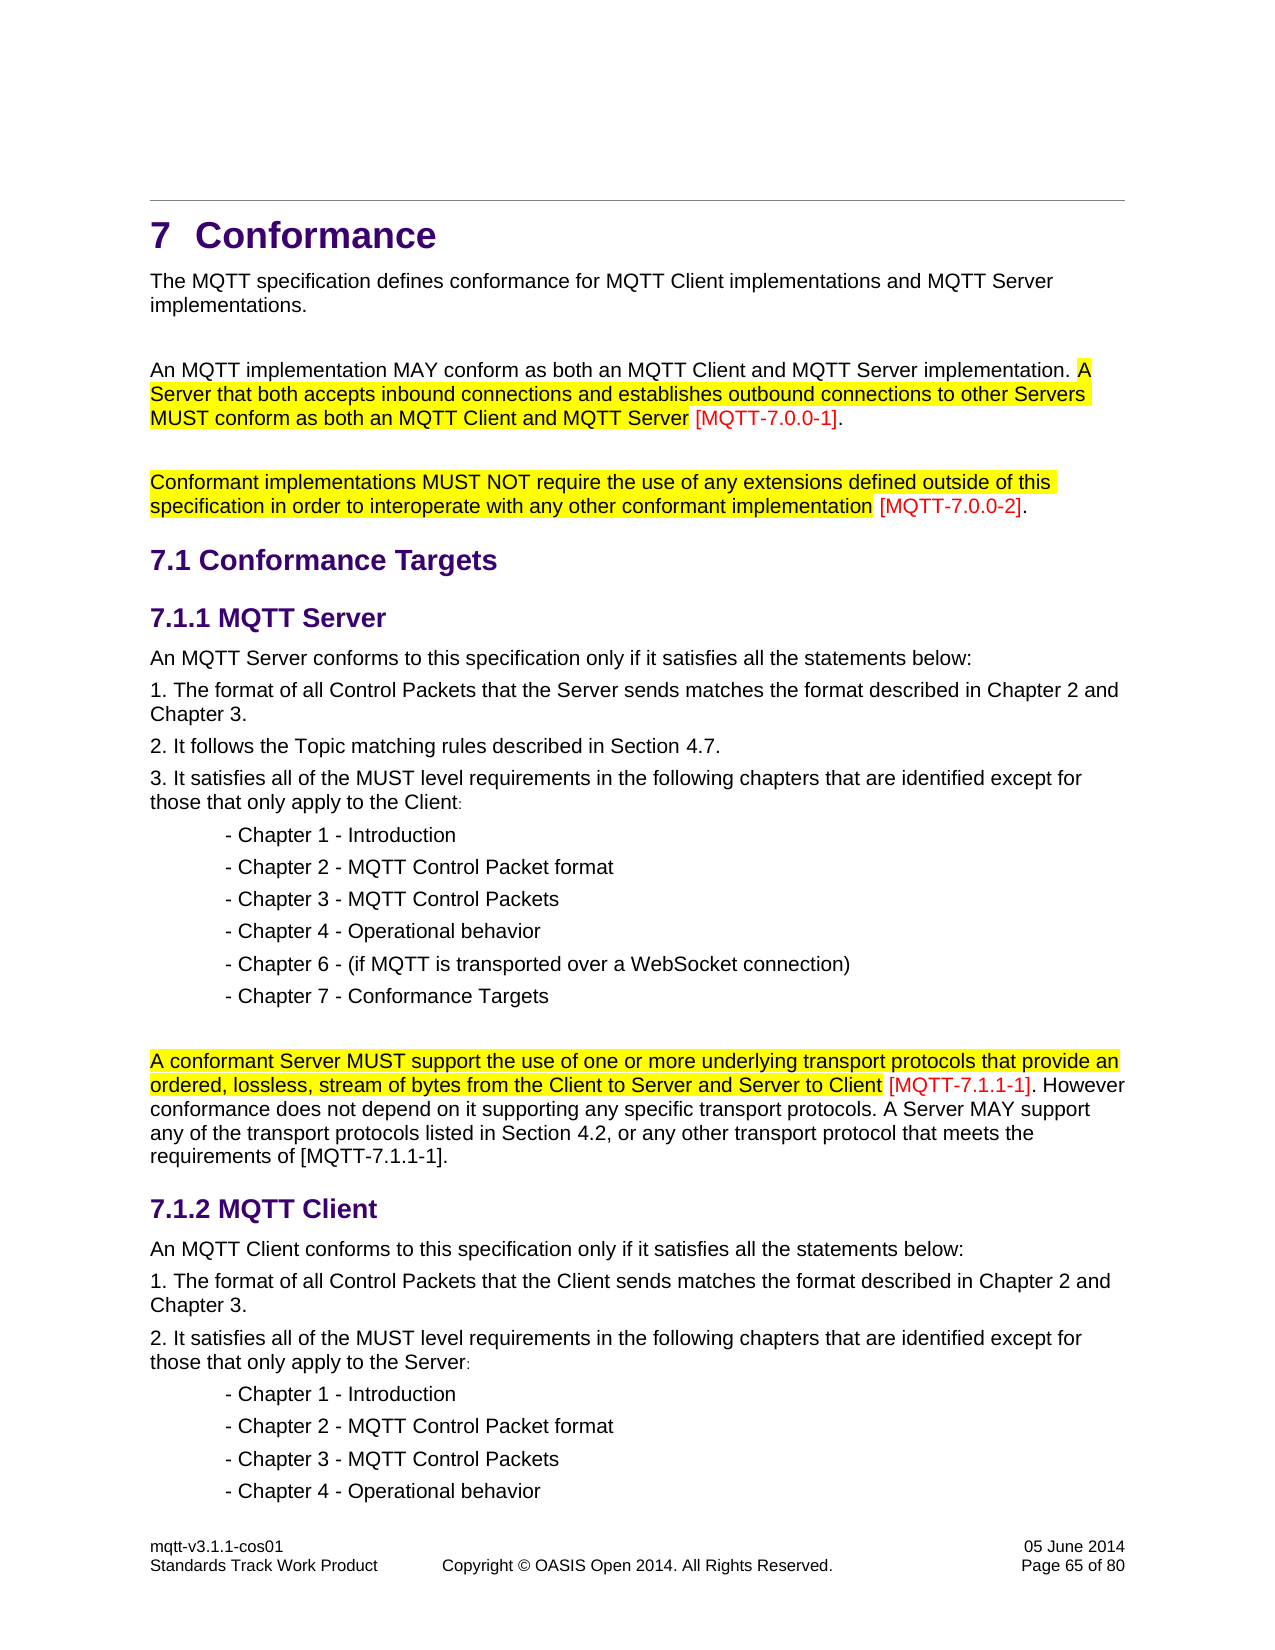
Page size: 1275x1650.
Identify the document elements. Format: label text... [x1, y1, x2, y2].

text - Chapter 4 - Operational behavior [150, 919, 1125, 943]
text 3. It satisfies all of the MUST level requirements in the following chapters that are identified except for those that only apply to the Client: [150, 766, 1125, 814]
text - Chapter 2 - MQTT Control Packet format [150, 855, 1125, 879]
text An MQTT Server conforms to this specification only if it satisfies all the statements below: [150, 645, 1125, 669]
text 2. It satisfies all of the MUST level requirements in the following chapters that are identified except for those that only apply to the Server: [150, 1326, 1125, 1373]
text Conformant implementations MUST NOT require the use of any extensions defined outside of this specification in order to interoperate with any other conformant implementation [MQTT-7.0.0-2]. [150, 470, 1125, 518]
text - Chapter 1 - Introduction [150, 822, 1125, 846]
subtitle Conformance [150, 201, 1125, 257]
text The MQTT specification defines conformance for MQTT Client implementations and MQTT Server implementations. [150, 269, 1125, 317]
text - Chapter 2 - MQTT Control Packet format [150, 1414, 1125, 1438]
text 1. The format of all Control Packets that the Client sends matches the format described in Chapter 2 and Chapter 3. [150, 1269, 1125, 1317]
text 2. It follows the Topic matching rules described in Section 4.7. [150, 734, 1125, 758]
text - Chapter 3 - MQTT Control Packets [150, 1446, 1125, 1470]
text - Chapter 1 - Introduction [150, 1382, 1125, 1406]
text - Chapter 3 - MQTT Control Packets [150, 887, 1125, 911]
text A conformant Server MUST support the use of one or more underlying transport protocols that provide an ordered, lossless, stream of bytes from the Client to Server and Server to Client [MQTT-7.1.1-1]. However conformance does not depend on it supporting any specific transport protocols. A Server MAY support any of the transport protocols listed in Section 4.2, or any other transport protocol that meets the requirements of [MQTT-7.1.1-1]. [150, 1048, 1125, 1168]
subtitle MQTT Client [150, 1193, 1125, 1224]
text An MQTT implementation MAY conform as both an MQTT Client and MQTT Server implementation. A Server that both accepts inbound connections and establishes outbound connections to other Servers MUST conform as both an MQTT Client and MQTT Server [MQTT-7.0.0-1]. [150, 358, 1125, 429]
subtitle Conformance Targets [150, 543, 1125, 577]
text 1. The format of all Control Packets that the Server sends matches the format described in Chapter 2 and Chapter 3. [150, 678, 1125, 726]
subtitle MQTT Server [150, 602, 1125, 633]
text An MQTT Client conforms to this specification only if it satisfies all the statements below: [150, 1237, 1125, 1261]
text - Chapter 4 - Operational behavior [150, 1479, 1125, 1503]
text - Chapter 7 - Conformance Targets [150, 984, 1125, 1008]
text - Chapter 6 - (if MQTT is transported over a WebSocket connection) [150, 952, 1125, 976]
